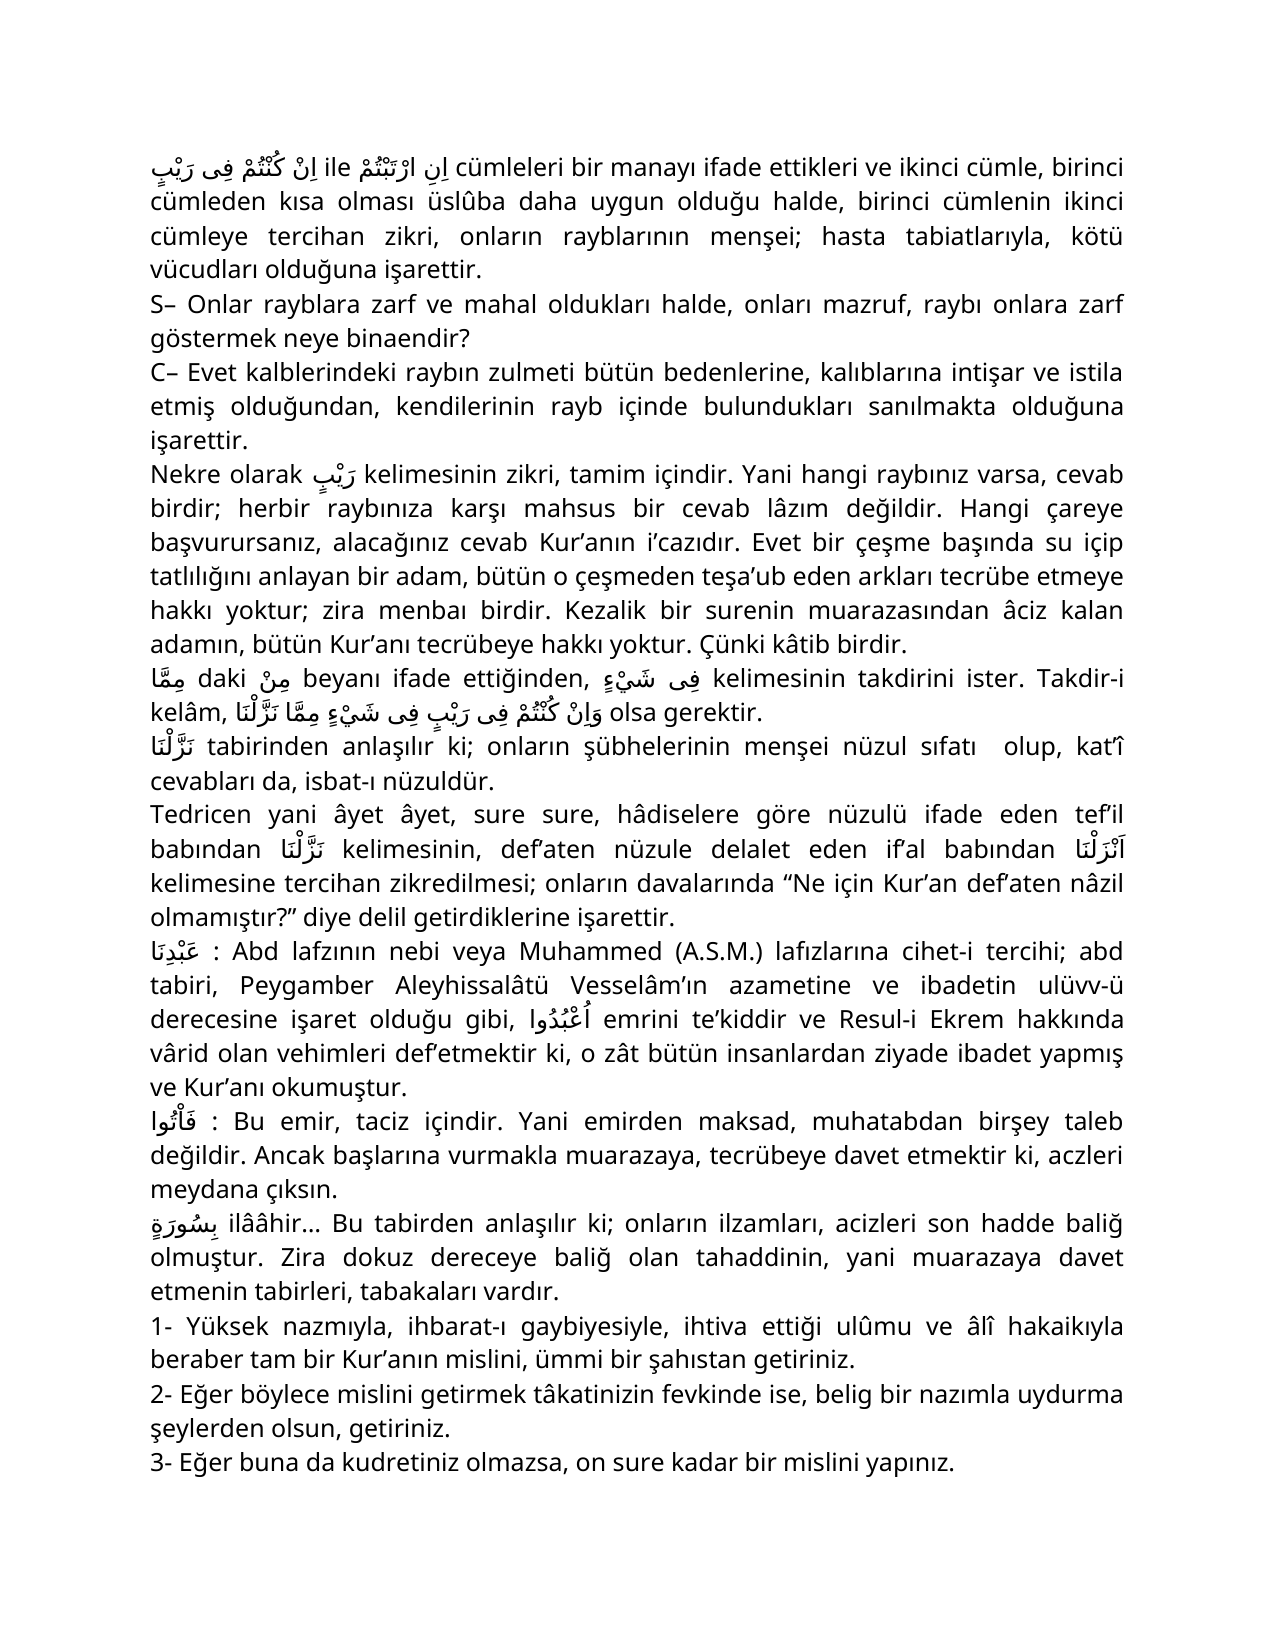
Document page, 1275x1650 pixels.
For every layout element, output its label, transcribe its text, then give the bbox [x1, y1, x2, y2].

text عَبْدِنَا : Abd lafzının nebi veya Muhammed (A.S.M.) lafızlarına cihet-i tercihi; abd tabiri, Peygamber Aleyhissalâtü Vesselâm’ın azametine ve ibadetin ulüvv-ü derecesine işaret olduğu gibi, اُعْبُدُوا emrini te’kiddir ve Resul-i Ekrem hakkında vârid olan vehimleri def’etmektir ki, o zât bütün insanlardan ziyade ibadet yapmış ve Kur’anı okumuştur. [150, 933, 1125, 1104]
text نَزَّلْنَا tabirinden anlaşılır ki; onların şübhelerinin menşei nüzul sıfatı olup, kat’î cevabları da, isbat-ı nüzuldür. [150, 729, 1125, 797]
text مِمَّا daki مِنْ beyanı ifade ettiğinden, فِى شَيْءٍ kelimesinin takdirini ister. Takdir-i kelâm, وَاِنْ كُنْتُمْ فِى رَيْبٍ فِى شَيْءٍ مِمَّا نَزَّلْنَا olsa gerektir. [150, 661, 1125, 729]
text اِنْ كُنْتُمْ فِى رَيْبٍ ile اِنِ ارْتَبْتُمْ cümleleri bir manayı ifade ettikleri ve ikinci cümle, birinci cümleden kısa olması üslûba daha uygun olduğu halde, birinci cümlenin ikinci cümleye tercihan zikri, onların rayblarının menşei; hasta tabiatlarıyla, kötü vücudları olduğuna işarettir. [150, 150, 1125, 286]
text S– Onlar rayblara zarf ve mahal oldukları halde, onları mazruf, raybı onlara zarf göstermek neye binaendir? [150, 286, 1125, 354]
text 3- Eğer buna da kudretiniz olmazsa, on sure kadar bir mislini yapınız. [150, 1444, 1125, 1478]
text 2- Eğer böylece mislini getirmek tâkatinizin fevkinde ise, belig bir nazımla uydurma şeylerden olsun, getiriniz. [150, 1376, 1125, 1444]
text Nekre olarak رَيْبٍ kelimesinin zikri, tamim içindir. Yani hangi raybınız varsa, cevab birdir; herbir raybınıza karşı mahsus bir cevab lâzım değildir. Hangi çareye başvurursanız, alacağınız cevab Kur’anın i’cazıdır. Evet bir çeşme başında su içip tatlılığını anlayan bir adam, bütün o çeşmeden teşa’ub eden arkları tecrübe etmeye hakkı yoktur; zira menbaı birdir. Kezalik bir surenin muarazasından âciz kalan adamın, bütün Kur’anı tecrübeye hakkı yoktur. Çünki kâtib birdir. [150, 457, 1125, 661]
text Tedricen yani âyet âyet, sure sure, hâdiselere göre nüzulü ifade eden tef’il babından نَزَّلْنَا kelimesinin, def’aten nüzule delalet eden if’al babından اَنْزَلْنَا kelimesine tercihan zikredilmesi; onların davalarında “Ne için Kur’an def’aten nâzil olmamıştır?” diye delil getirdiklerine işarettir. [150, 797, 1125, 933]
text فَاْتُوا : Bu emir, taciz içindir. Yani emirden maksad, muhatabdan birşey taleb değildir. Ancak başlarına vurmakla muarazaya, tecrübeye davet etmektir ki, aczleri meydana çıksın. [150, 1104, 1125, 1206]
text 1- Yüksek nazmıyla, ihbarat-ı gaybiyesiyle, ihtiva ettiği ulûmu ve âlî hakaikıyla beraber tam bir Kur’anın mislini, ümmi bir şahıstan getiriniz. [150, 1308, 1125, 1376]
text C– Evet kalblerindeki raybın zulmeti bütün bedenlerine, kalıblarına intişar ve istila etmiş olduğundan, kendilerinin rayb içinde bulundukları sanılmakta olduğuna işarettir. [150, 354, 1125, 457]
text بِسُورَةٍ ilââhir… Bu tabirden anlaşılır ki; onların ilzamları, acizleri son hadde baliğ olmuştur. Zira dokuz dereceye baliğ olan tahaddinin, yani muarazaya davet etmenin tabirleri, tabakaları vardır. [150, 1206, 1125, 1308]
